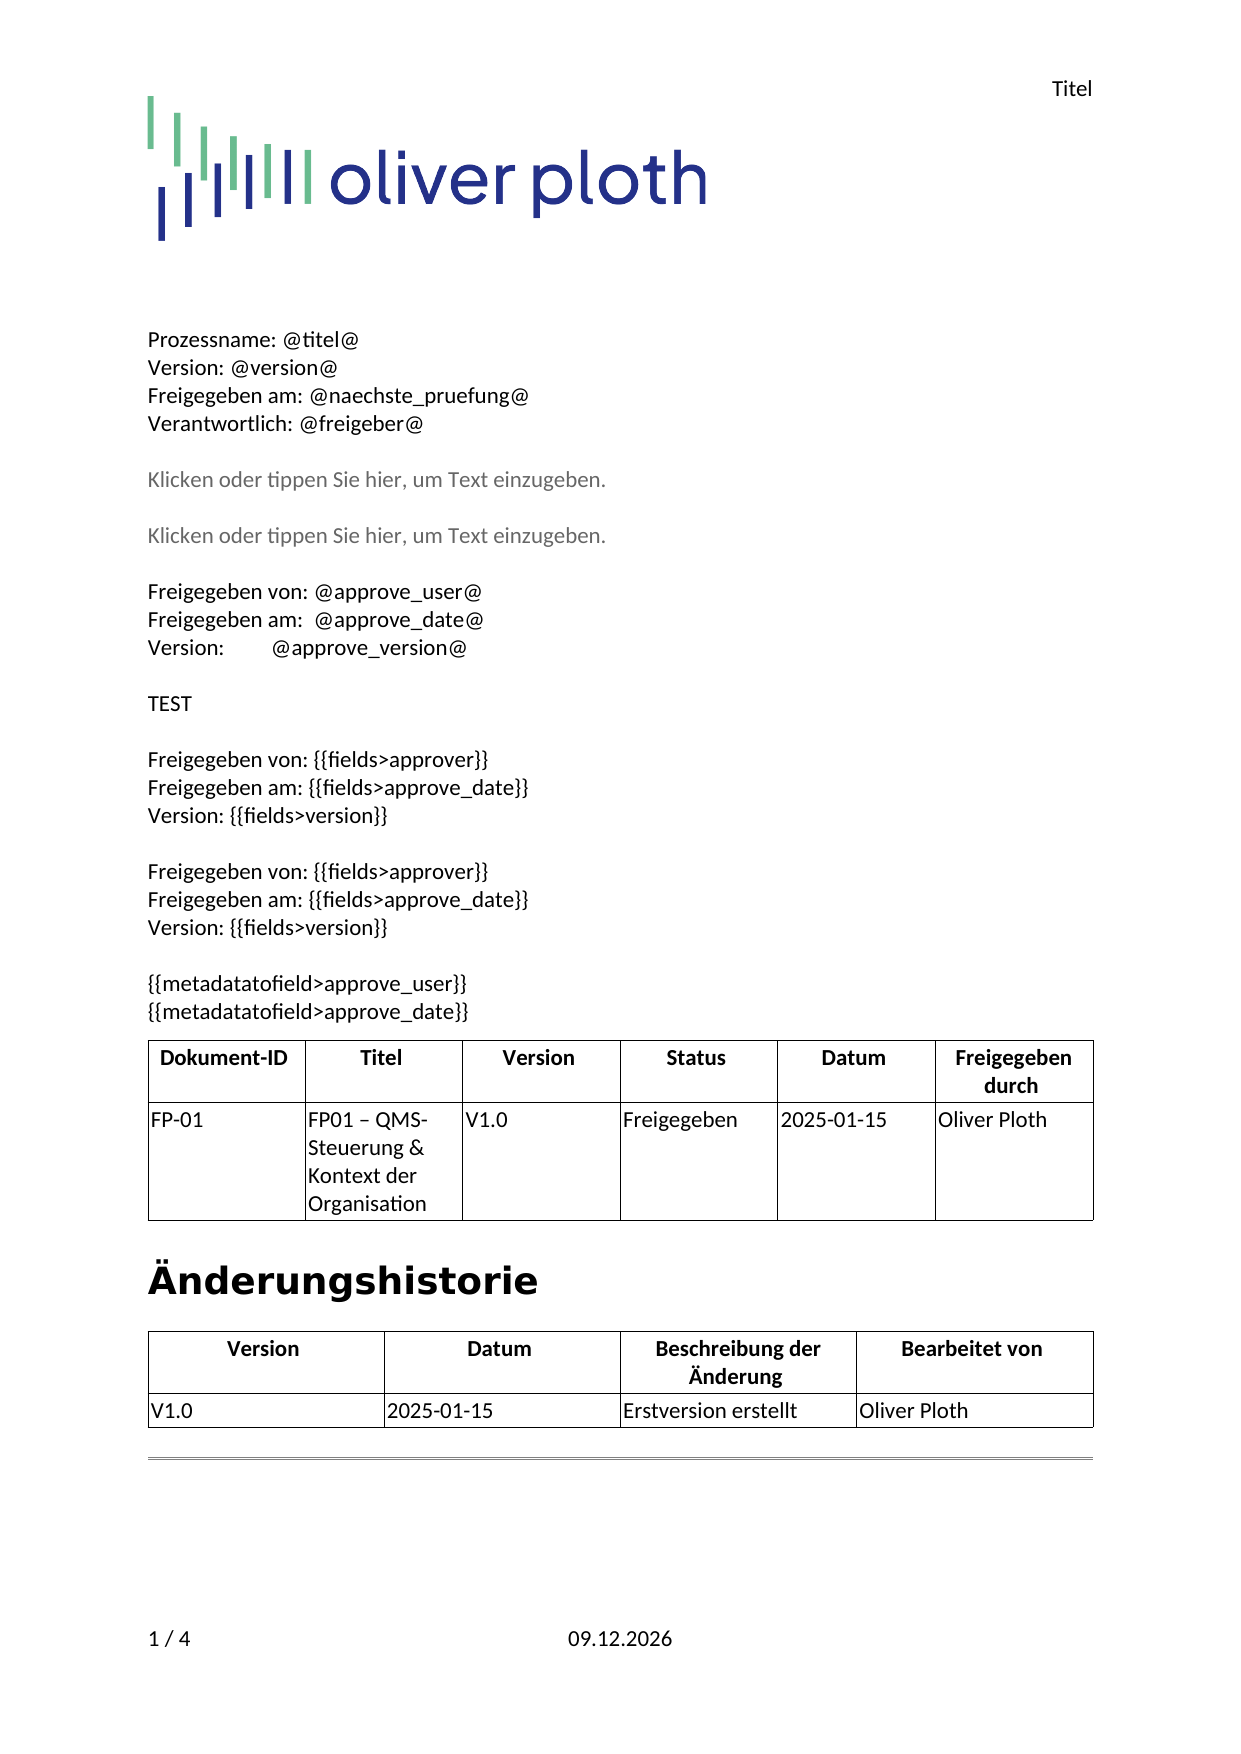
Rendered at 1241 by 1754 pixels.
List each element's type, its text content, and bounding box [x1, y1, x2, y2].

text Version: @version@ [148, 353, 1093, 381]
table_cell FP-01 [149, 1103, 305, 1220]
table_cell V1.0 [463, 1103, 620, 1220]
table_header Version [463, 1041, 620, 1102]
text Version: {{fields>version}} [148, 801, 1093, 829]
table_cell Freigegeben [621, 1103, 777, 1220]
text Freigegeben am: @naechste_pruefung@ [148, 381, 1093, 409]
table_header Freigegeben durch [936, 1041, 1093, 1102]
table_cell V1.0 [149, 1394, 384, 1427]
table_cell FP01 – QMS-Steuerung & Kontext der Organisation [306, 1103, 462, 1220]
text Version: @approve_version@ [148, 633, 1093, 661]
table_header Titel [306, 1041, 462, 1102]
text Freigegeben von: {{fields>approver}} [148, 745, 1093, 773]
table_header Version [149, 1332, 384, 1393]
table_header Status [621, 1041, 777, 1102]
table_header Bearbeitet von [857, 1332, 1093, 1393]
table_cell 2025-01-15 [385, 1394, 620, 1427]
text Freigegeben am: {{fields>approve_date}} [148, 773, 1093, 801]
text Klicken oder tippen Sie hier, um Text einzugeben. [148, 465, 1093, 493]
subtitle Änderungshistorie [148, 1260, 1093, 1304]
table_cell 2025-01-15 [778, 1103, 935, 1220]
table_cell Oliver Ploth [936, 1103, 1093, 1220]
text Freigegeben am: @approve_date@ [148, 605, 1093, 633]
text {{metadatatofield>approve_date}} [148, 997, 1093, 1025]
text Klicken oder tippen Sie hier, um Text einzugeben. [148, 521, 1093, 549]
text Prozessname: @titel@ [148, 325, 1093, 353]
text Freigegeben von: @approve_user@ [148, 577, 1093, 605]
text Freigegeben von: {{fields>approver}} [148, 857, 1093, 885]
text Freigegeben am: {{fields>approve_date}} [148, 885, 1093, 913]
table_header Beschreibung der Änderung [621, 1332, 856, 1393]
table_header Dokument-ID [149, 1041, 305, 1102]
text TEST [148, 689, 1093, 717]
text {{metadatatofield>approve_user}} [148, 969, 1093, 997]
table_header Datum [385, 1332, 620, 1393]
table_cell Oliver Ploth [857, 1394, 1093, 1427]
text Verantwortlich: @freigeber@ [148, 409, 1093, 437]
table_header Datum [778, 1041, 935, 1102]
table_cell Erstversion erstellt [621, 1394, 856, 1427]
text Version: {{fields>version}} [148, 913, 1093, 941]
